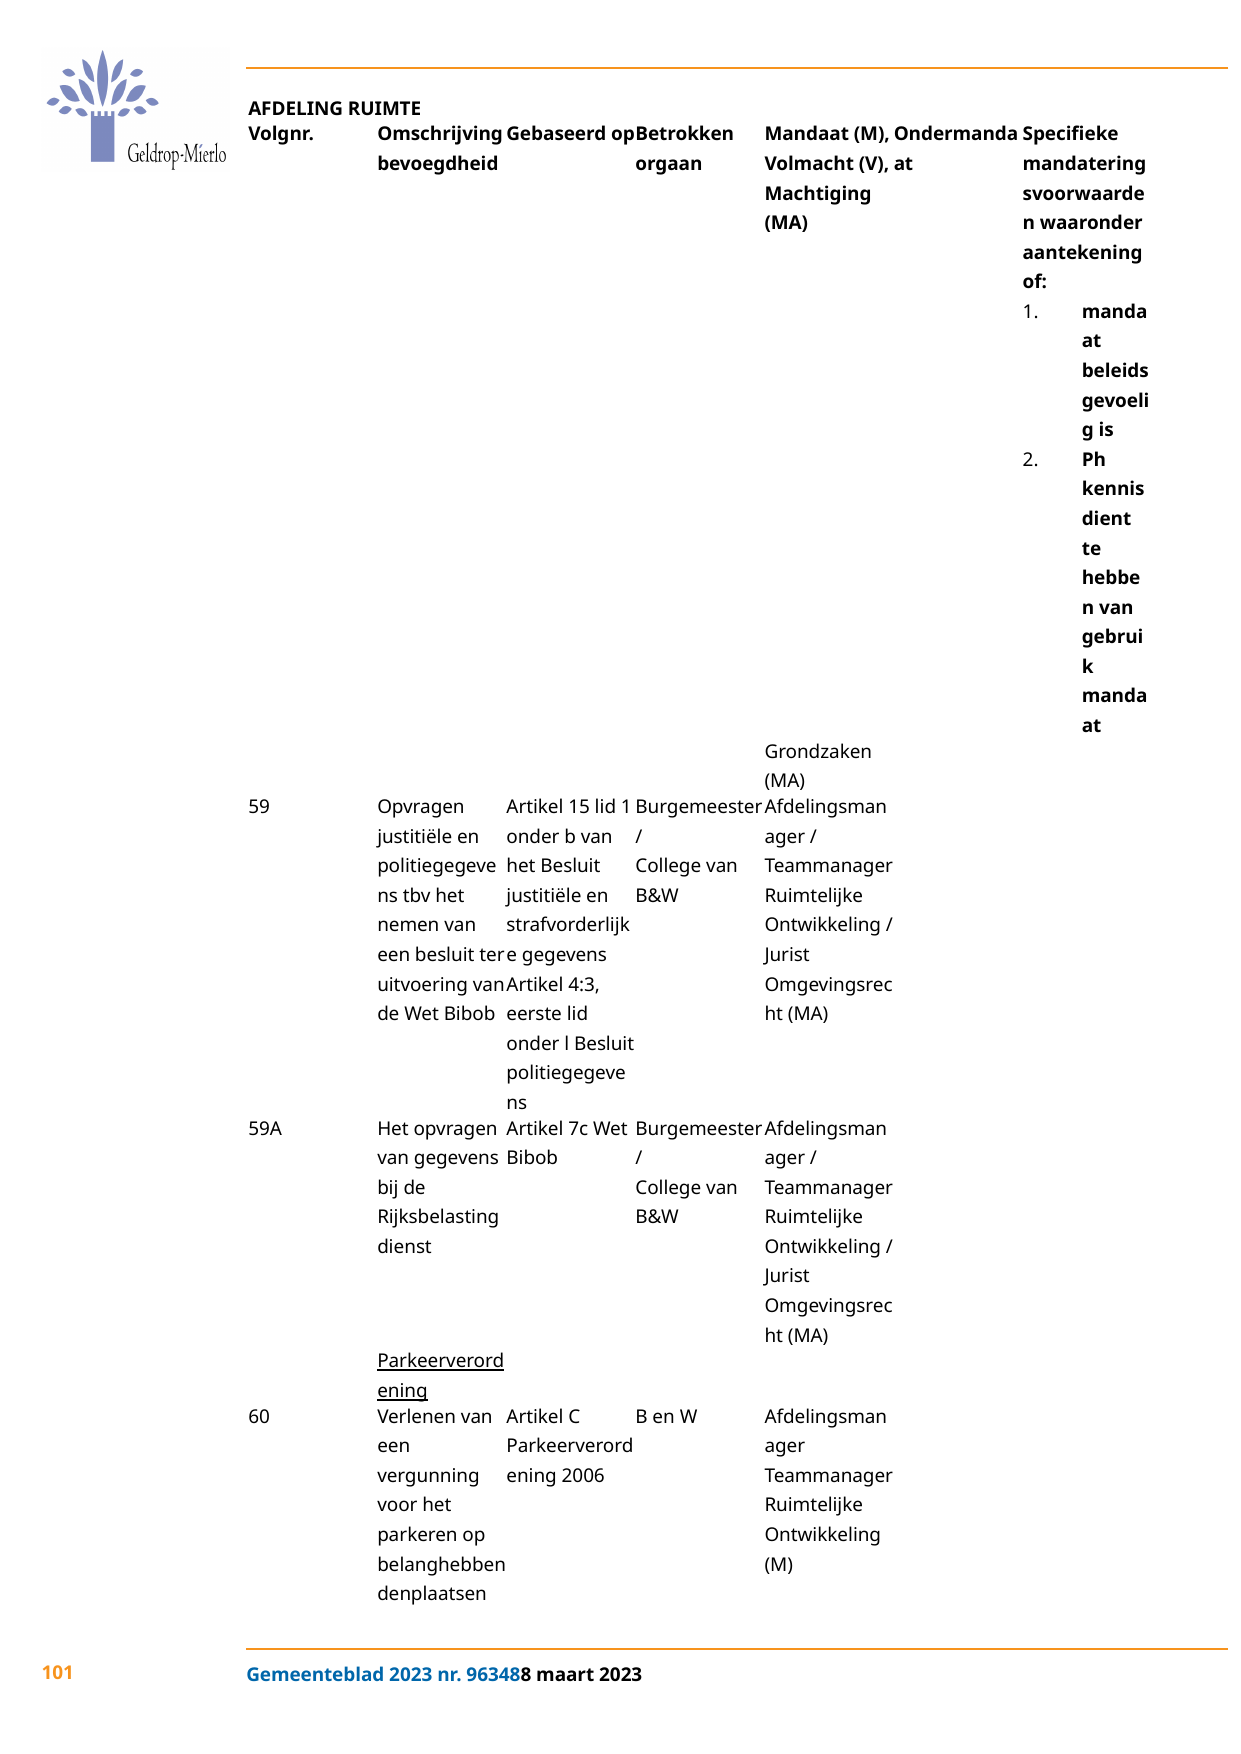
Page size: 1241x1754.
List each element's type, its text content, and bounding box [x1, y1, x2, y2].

table_cell Specifieke mandateringsvoorwaarden waaronder aantekening of: mandaat beleidsgevoelig is Ph kennis dient te hebben van gebruik mandaat [1023, 121, 1152, 738]
table_cell Afdelingsmanager / Teammanager Ruimtelijke Ontwikkeling / Jurist Omgevingsrecht (MA) [764, 1115, 893, 1348]
table_cell [894, 1403, 1022, 1606]
table_cell B en W [635, 1403, 764, 1606]
table_cell [1023, 1115, 1152, 1348]
table_cell [1023, 1348, 1152, 1403]
table_cell [635, 1348, 764, 1403]
table_cell [377, 738, 506, 793]
table_cell [1023, 1403, 1152, 1606]
table_cell [1023, 738, 1152, 793]
table_cell [248, 1348, 377, 1403]
table_header AFDELING RUIMTE [248, 95, 1152, 121]
picture [41, 47, 231, 172]
table_cell Gebaseerd op [506, 121, 635, 738]
table_cell Afdelingsmanager / Teammanager Ruimtelijke Ontwikkeling / Jurist Omgevingsrecht (MA) [764, 793, 893, 1115]
table_cell Grondzaken (MA) [764, 738, 893, 793]
table_cell [894, 1348, 1022, 1403]
table_cell 59A [248, 1115, 377, 1348]
table_cell Omschrijving bevoegdheid [377, 121, 506, 738]
table_cell [506, 738, 635, 793]
table_cell 59 [248, 793, 377, 1115]
table_cell Volg­nr. [248, 121, 377, 738]
table_cell [635, 738, 764, 793]
table_cell Artikel 7c Wet Bibob [506, 1115, 635, 1348]
table_cell [894, 738, 1022, 793]
table_cell [248, 738, 377, 793]
table_cell Het opvragen van gegevens bij de Rijksbelastingdienst [377, 1115, 506, 1348]
table_cell [894, 793, 1022, 1115]
table_cell Betrokken orgaan [635, 121, 764, 738]
table_cell Artikel C Parkeerverordening 2006 [506, 1403, 635, 1606]
table_cell Artikel 15 lid 1 onder b van het Besluit justitiële en strafvorderlijke gegevens Artikel 4:3, eerste lid onder l Besluit politiegegevens [506, 793, 635, 1115]
table_cell 60 [248, 1403, 377, 1606]
table_cell [506, 1348, 635, 1403]
table_cell Burgemeester/ College van B&W [635, 1115, 764, 1348]
table_cell Mandaat (M), Volmacht (V), Machtiging (MA) [764, 121, 893, 738]
table_cell Afdelingsmanager Teammanager Ruimtelijke Ontwikkeling (M) [764, 1403, 893, 1606]
table_cell Verlenen van een vergunning voor het parkeren op belanghebbendenplaatsen [377, 1403, 506, 1606]
table_cell Parkeerverordening [377, 1348, 506, 1403]
table_cell Ondermandaat [894, 121, 1022, 738]
table_cell [1023, 793, 1152, 1115]
table_cell Opvragen justitiële en politiegegevens tbv het nemen van een besluit ter uitvoering van de Wet Bibob [377, 793, 506, 1115]
table_cell [764, 1348, 893, 1403]
table_cell [894, 1115, 1022, 1348]
table_cell Burgemeester/ College van B&W [635, 793, 764, 1115]
